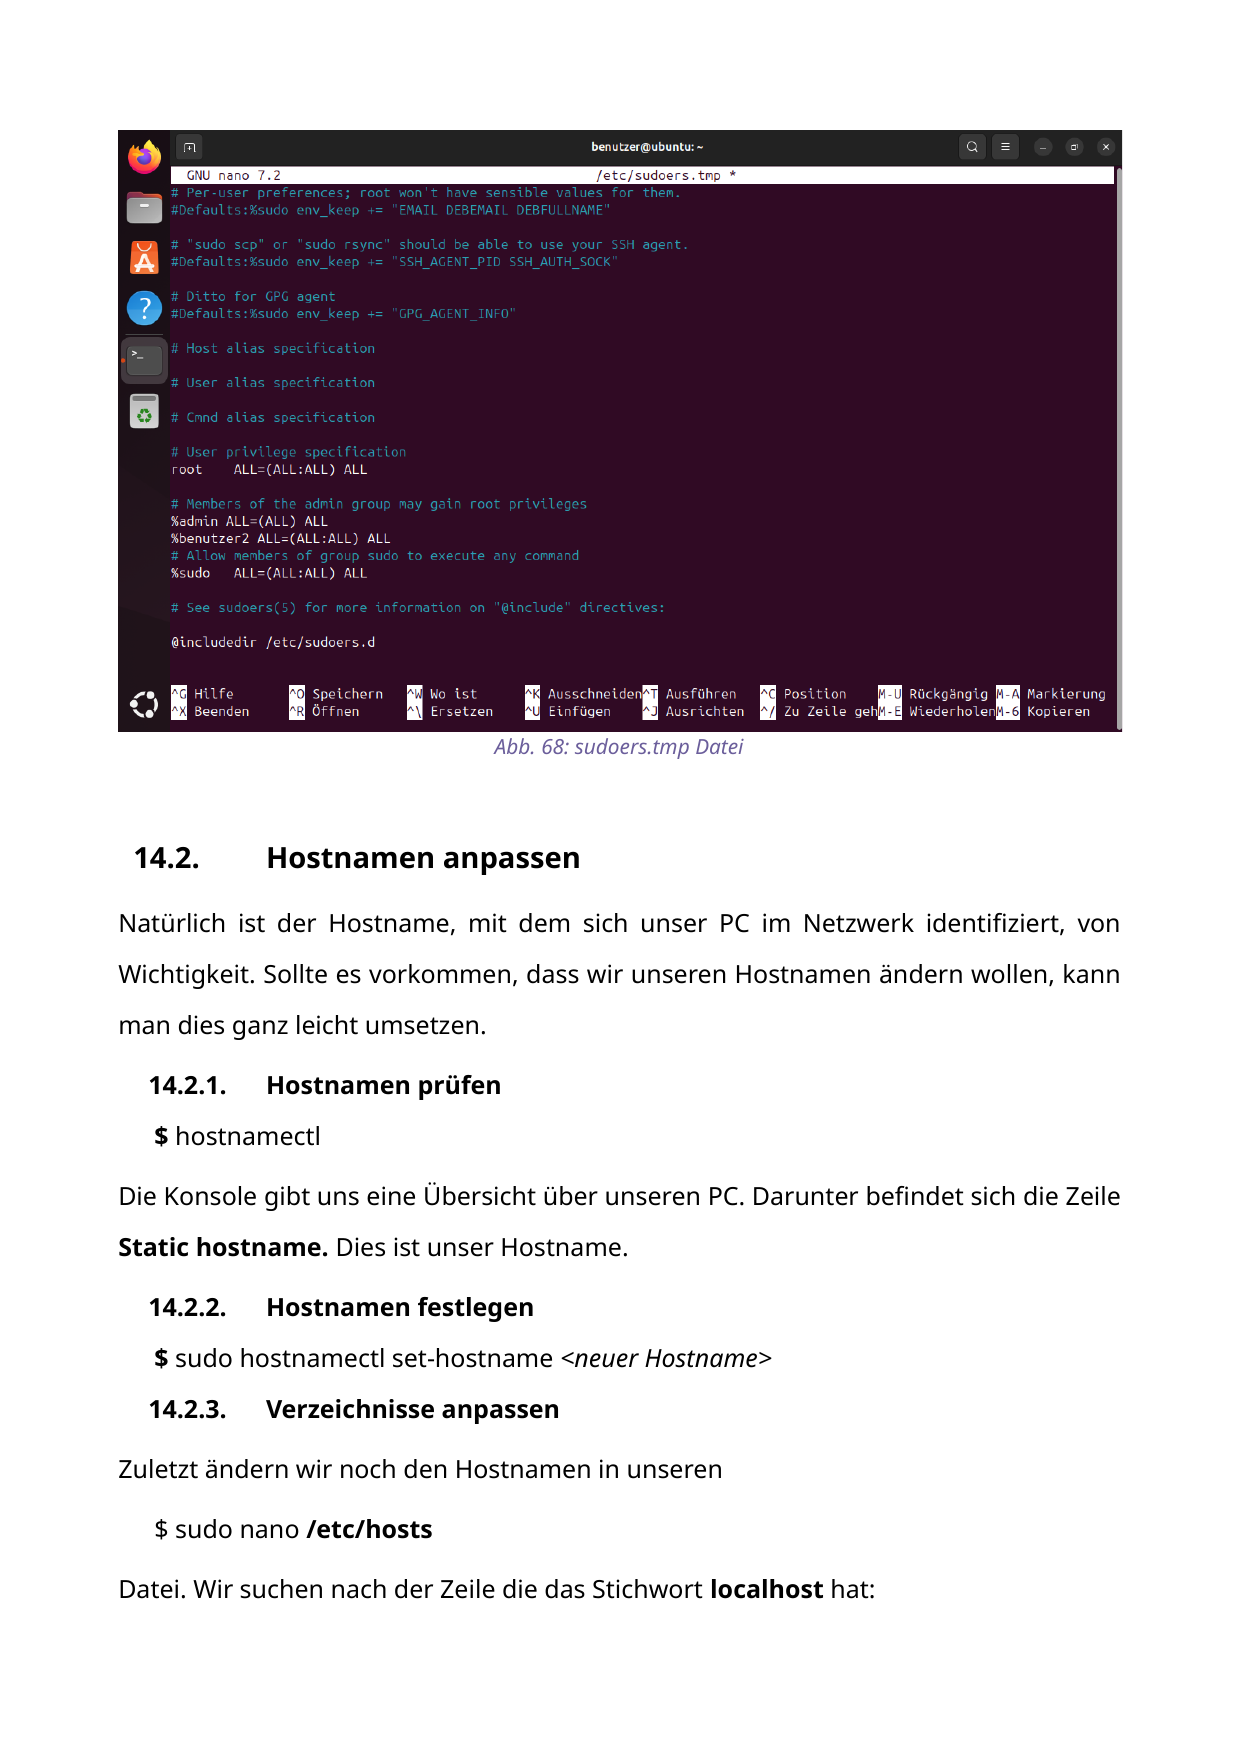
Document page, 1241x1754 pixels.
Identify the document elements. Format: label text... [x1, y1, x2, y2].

text Abb. 68: sudoers.tmp Datei [118, 732, 1122, 760]
text Natürlich ist der Hostname, mit dem sich unser PC im Netzwerk identifiziert, von Wichtigkeit. Sollte es vorkommen, dass wir unseren Hostnamen ändern wollen, kann man dies ganz leicht umsetzen. [118, 906, 1122, 1042]
text $ hostnamectl [154, 1119, 1122, 1153]
picture [118, 130, 1123, 732]
subtitle Verzeichnisse anpassen [118, 1392, 1122, 1426]
text Zuletzt ändern wir noch den Hostnamen in unseren [118, 1452, 1122, 1486]
text $ sudo nano /etc/hosts [154, 1512, 1122, 1546]
text Datei. Wir suchen nach der Zeile die das Stichwort localhost hat: [118, 1572, 1122, 1606]
subtitle Hostnamen festlegen [118, 1290, 1122, 1324]
text $ sudo hostnamectl set-hostname <neuer Hostname> [154, 1341, 1122, 1375]
text Die Konsole gibt uns eine Übersicht über unseren PC. Darunter befindet sich die Zeile Static hostname. Dies ist unser Hostname. [118, 1179, 1122, 1264]
subtitle Hostnamen prüfen [118, 1068, 1122, 1102]
subtitle Hostnamen anpassen [118, 837, 1122, 877]
